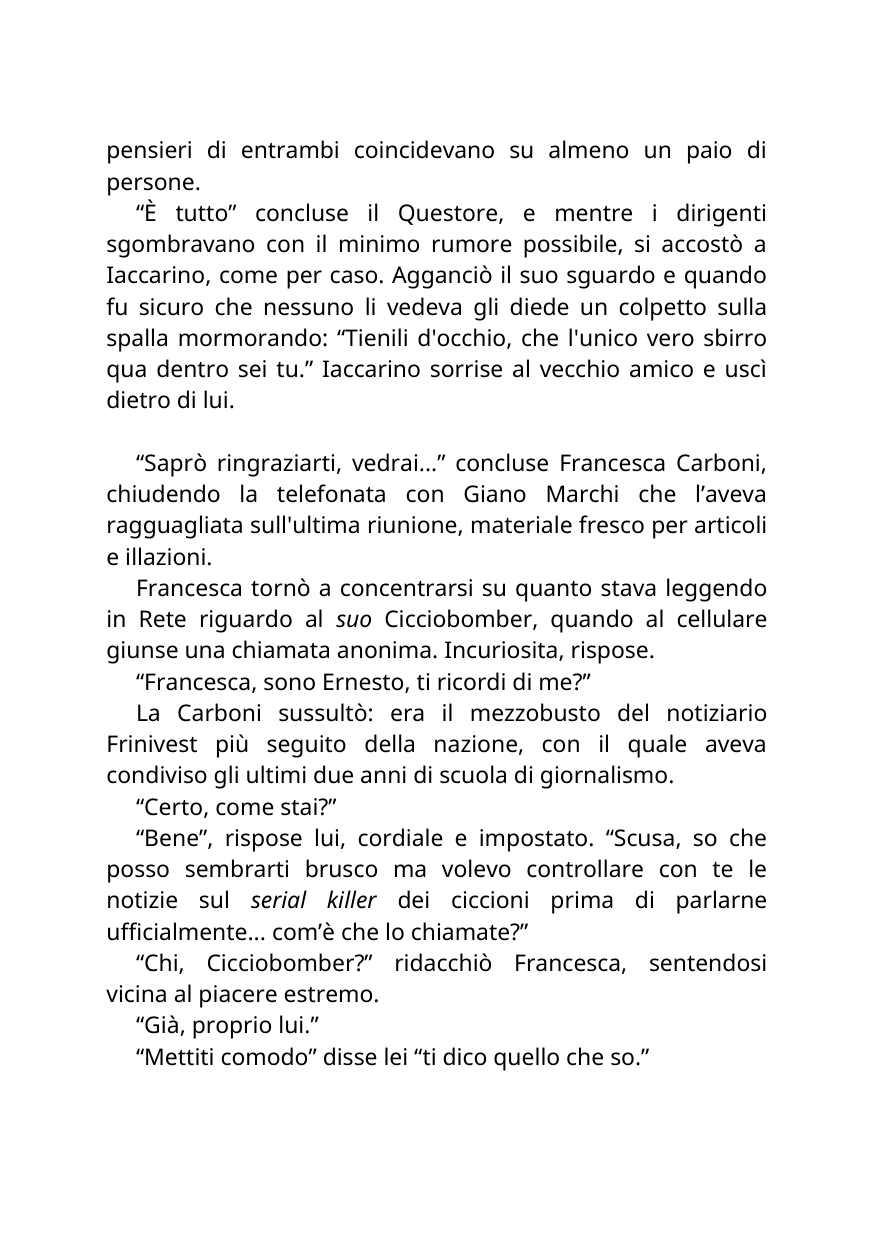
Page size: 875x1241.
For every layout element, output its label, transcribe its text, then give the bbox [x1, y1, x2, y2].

text pensieri di entrambi coincidevano su almeno un paio di persone. [106, 134, 768, 197]
text “Certo, come stai?” [106, 791, 768, 822]
text La Carboni sussultò: era il mezzobusto del notiziario Frinivest più seguito della nazione, con il quale aveva condiviso gli ultimi due anni di scuola di giornalismo. [106, 697, 768, 791]
text “È tutto” concluse il Questore, e mentre i dirigenti sgombravano con il minimo rumore possibile, si accostò a Iaccarino, come per caso. Agganciò il suo sguardo e quando fu sicuro che nessuno li vedeva gli diede un colpetto sulla spalla mormorando: “Tienili d'occhio, che l'unico vero sbirro qua dentro sei tu.” Iaccarino sorrise al vecchio amico e uscì dietro di lui. [106, 197, 768, 416]
text “Francesca, sono Ernesto, ti ricordi di me?” [106, 666, 768, 697]
text “Bene”, rispose lui, cordiale e impostato. “Scusa, so che posso sembrarti brusco ma volevo controllare con te le notizie sul serial killer dei ciccioni prima di parlarne ufficialmente... com’è che lo chiamate?” [106, 822, 768, 947]
text “Chi, Cicciobomber?” ridacchiò Francesca, sentendosi vicina al piacere estremo. [106, 947, 768, 1009]
text “Mettiti comodo” disse lei “ti dico quello che so.” [106, 1041, 768, 1072]
text “Già, proprio lui.” [106, 1009, 768, 1041]
text “Saprò ringraziarti, vedrai...” concluse Francesca Carboni, chiudendo la telefonata con Giano Marchi che l’aveva ragguagliata sull'ultima riunione, materiale fresco per articoli e illazioni. [106, 447, 768, 572]
text Francesca tornò a concentrarsi su quanto stava leggendo in Rete riguardo al suo Cicciobomber, quando al cellulare giunse una chiamata anonima. Incuriosita, rispose. [106, 572, 768, 666]
